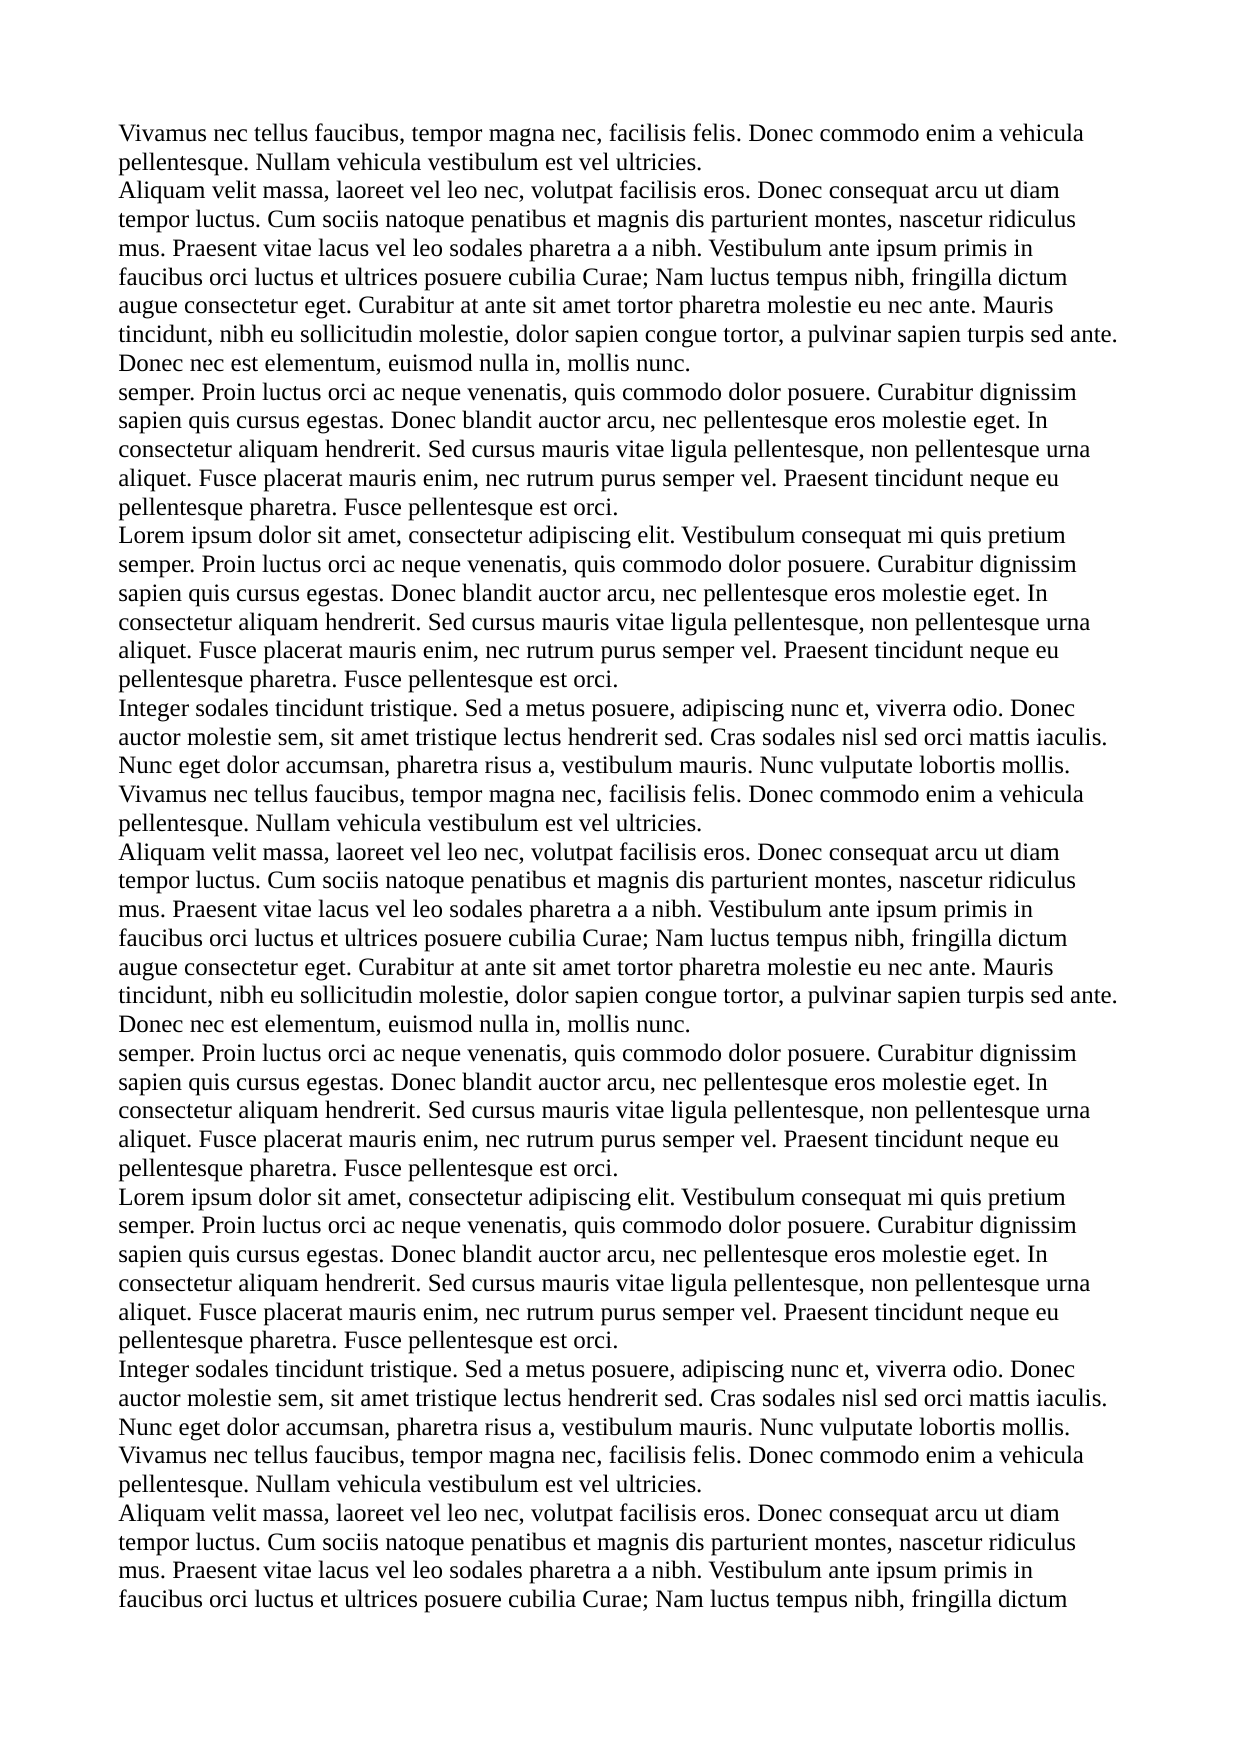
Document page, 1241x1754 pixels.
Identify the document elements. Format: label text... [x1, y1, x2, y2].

text Integer sodales tincidunt tristique. Sed a metus posuere, adipiscing nunc et, viverra odio. Donec auctor molestie sem, sit amet tristique lectus hendrerit sed. Cras sodales nisl sed orci mattis iaculis. Nunc eget dolor accumsan, pharetra risus a, vestibulum mauris. Nunc vulputate lobortis mollis. Vivamus nec tellus faucibus, tempor magna nec, facilisis felis. Donec commodo enim a vehicula pellentesque. Nullam vehicula vestibulum est vel ultricies. [118, 1354, 1122, 1498]
text Lorem ipsum dolor sit amet, consectetur adipiscing elit. Vestibulum consequat mi quis pretium semper. Proin luctus orci ac neque venenatis, quis commodo dolor posuere. Curabitur dignissim sapien quis cursus egestas. Donec blandit auctor arcu, nec pellentesque eros molestie eget. In consectetur aliquam hendrerit. Sed cursus mauris vitae ligula pellentesque, non pellentesque urna aliquet. Fusce placerat mauris enim, nec rutrum purus semper vel. Praesent tincidunt neque eu pellentesque pharetra. Fusce pellentesque est orci. [118, 1182, 1122, 1354]
text semper. Proin luctus orci ac neque venenatis, quis commodo dolor posuere. Curabitur dignissim sapien quis cursus egestas. Donec blandit auctor arcu, nec pellentesque eros molestie eget. In consectetur aliquam hendrerit. Sed cursus mauris vitae ligula pellentesque, non pellentesque urna aliquet. Fusce placerat mauris enim, nec rutrum purus semper vel. Praesent tincidunt neque eu pellentesque pharetra. Fusce pellentesque est orci. [118, 1038, 1122, 1182]
text Vivamus nec tellus faucibus, tempor magna nec, facilisis felis. Donec commodo enim a vehicula pellentesque. Nullam vehicula vestibulum est vel ultricies. [118, 118, 1122, 176]
text Aliquam velit massa, laoreet vel leo nec, volutpat facilisis eros. Donec consequat arcu ut diam tempor luctus. Cum sociis natoque penatibus et magnis dis parturient montes, nascetur ridiculus mus. Praesent vitae lacus vel leo sodales pharetra a a nibh. Vestibulum ante ipsum primis in faucibus orci luctus et ultrices posuere cubilia Curae; Nam luctus tempus nibh, fringilla dictum augue consectetur eget. Curabitur at ante sit amet tortor pharetra molestie eu nec ante. Mauris tincidunt, nibh eu sollicitudin molestie, dolor sapien congue tortor, a pulvinar sapien turpis sed ante. Donec nec est elementum, euismod nulla in, mollis nunc. [118, 176, 1122, 377]
text Lorem ipsum dolor sit amet, consectetur adipiscing elit. Vestibulum consequat mi quis pretium semper. Proin luctus orci ac neque venenatis, quis commodo dolor posuere. Curabitur dignissim sapien quis cursus egestas. Donec blandit auctor arcu, nec pellentesque eros molestie eget. In consectetur aliquam hendrerit. Sed cursus mauris vitae ligula pellentesque, non pellentesque urna aliquet. Fusce placerat mauris enim, nec rutrum purus semper vel. Praesent tincidunt neque eu pellentesque pharetra. Fusce pellentesque est orci. [118, 521, 1122, 693]
text Aliquam velit massa, laoreet vel leo nec, volutpat facilisis eros. Donec consequat arcu ut diam tempor luctus. Cum sociis natoque penatibus et magnis dis parturient montes, nascetur ridiculus mus. Praesent vitae lacus vel leo sodales pharetra a a nibh. Vestibulum ante ipsum primis in faucibus orci luctus et ultrices posuere cubilia Curae; Nam luctus tempus nibh, fringilla dictum augue consectetur eget. Curabitur at ante sit amet tortor pharetra molestie eu nec ante. Mauris tincidunt, nibh eu sollicitudin molestie, dolor sapien congue tortor, a pulvinar sapien turpis sed ante. Donec nec est elementum, euismod nulla in, mollis nunc. [118, 837, 1122, 1038]
text Integer sodales tincidunt tristique. Sed a metus posuere, adipiscing nunc et, viverra odio. Donec auctor molestie sem, sit amet tristique lectus hendrerit sed. Cras sodales nisl sed orci mattis iaculis. Nunc eget dolor accumsan, pharetra risus a, vestibulum mauris. Nunc vulputate lobortis mollis. Vivamus nec tellus faucibus, tempor magna nec, facilisis felis. Donec commodo enim a vehicula pellentesque. Nullam vehicula vestibulum est vel ultricies. [118, 693, 1122, 837]
text semper. Proin luctus orci ac neque venenatis, quis commodo dolor posuere. Curabitur dignissim sapien quis cursus egestas. Donec blandit auctor arcu, nec pellentesque eros molestie eget. In consectetur aliquam hendrerit. Sed cursus mauris vitae ligula pellentesque, non pellentesque urna aliquet. Fusce placerat mauris enim, nec rutrum purus semper vel. Praesent tincidunt neque eu pellentesque pharetra. Fusce pellentesque est orci. [118, 377, 1122, 521]
text Aliquam velit massa, laoreet vel leo nec, volutpat facilisis eros. Donec consequat arcu ut diam tempor luctus. Cum sociis natoque penatibus et magnis dis parturient montes, nascetur ridiculus mus. Praesent vitae lacus vel leo sodales pharetra a a nibh. Vestibulum ante ipsum primis in faucibus orci luctus et ultrices posuere cubilia Curae; Nam luctus tempus nibh, fringilla dictum [118, 1498, 1122, 1613]
